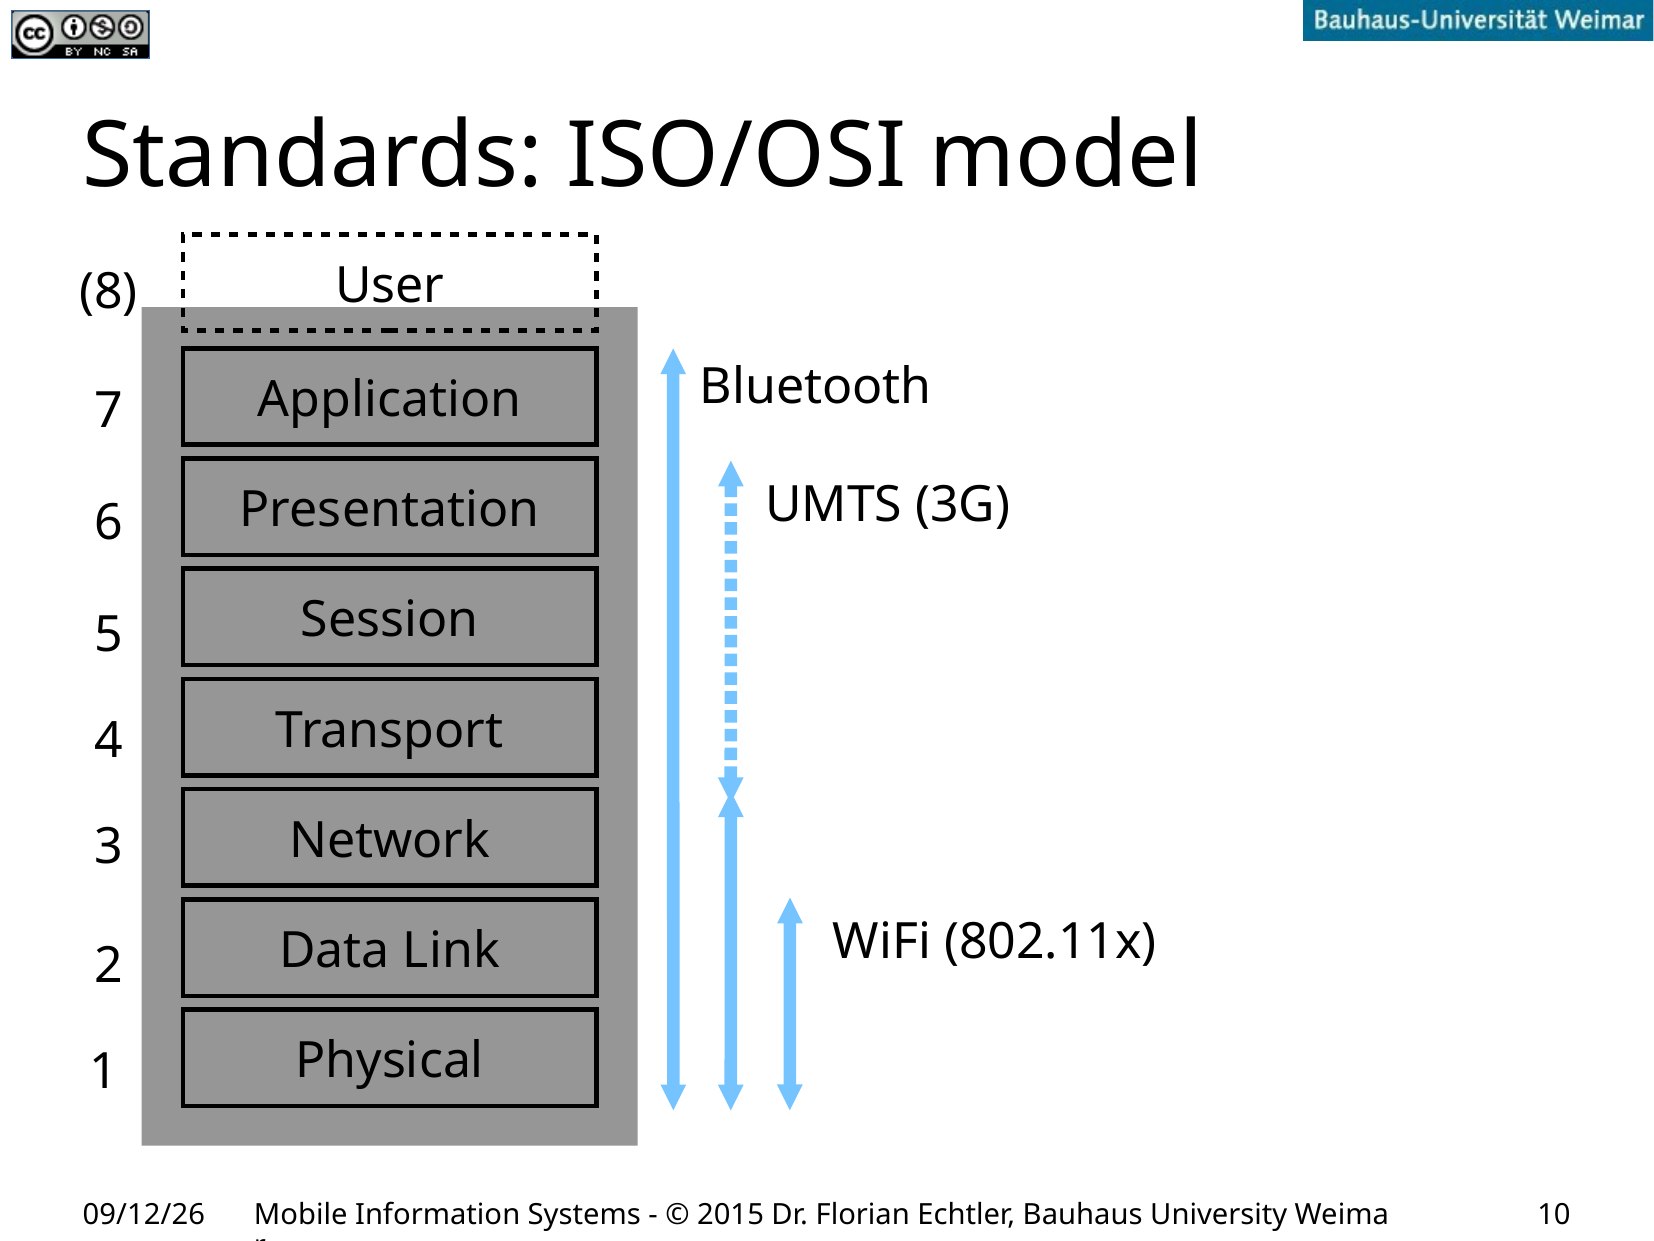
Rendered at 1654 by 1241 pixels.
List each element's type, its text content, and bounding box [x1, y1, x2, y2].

text_box WiFi (802.11x) [814, 897, 1175, 969]
text_box Presentation [183, 458, 597, 555]
text_box 4 [47, 696, 170, 768]
picture [12, 11, 149, 58]
text_box UMTS (3G) [750, 460, 1111, 532]
text_box User [183, 234, 597, 331]
text_box Application [183, 348, 597, 445]
text_box Transport [183, 678, 597, 776]
text_box 7 [47, 366, 170, 438]
text_box (8) [47, 247, 170, 319]
title Standards: ISO/OSI model [82, 47, 1571, 255]
text_box 5 [47, 590, 170, 662]
picture [1630, 36, 1638, 41]
picture [1554, 8, 1644, 32]
picture [1314, 7, 1548, 31]
text_box [141, 307, 638, 1146]
text_box Session [183, 568, 597, 666]
text_box Data Link [183, 899, 597, 996]
text_box 2 [47, 921, 170, 993]
text_box Network [183, 789, 597, 886]
text_box 3 [47, 803, 170, 875]
text_box Bluetooth [685, 342, 1021, 414]
text_box 1 [42, 1027, 166, 1099]
text_box Physical [183, 1009, 597, 1107]
text_box 6 [47, 478, 170, 550]
